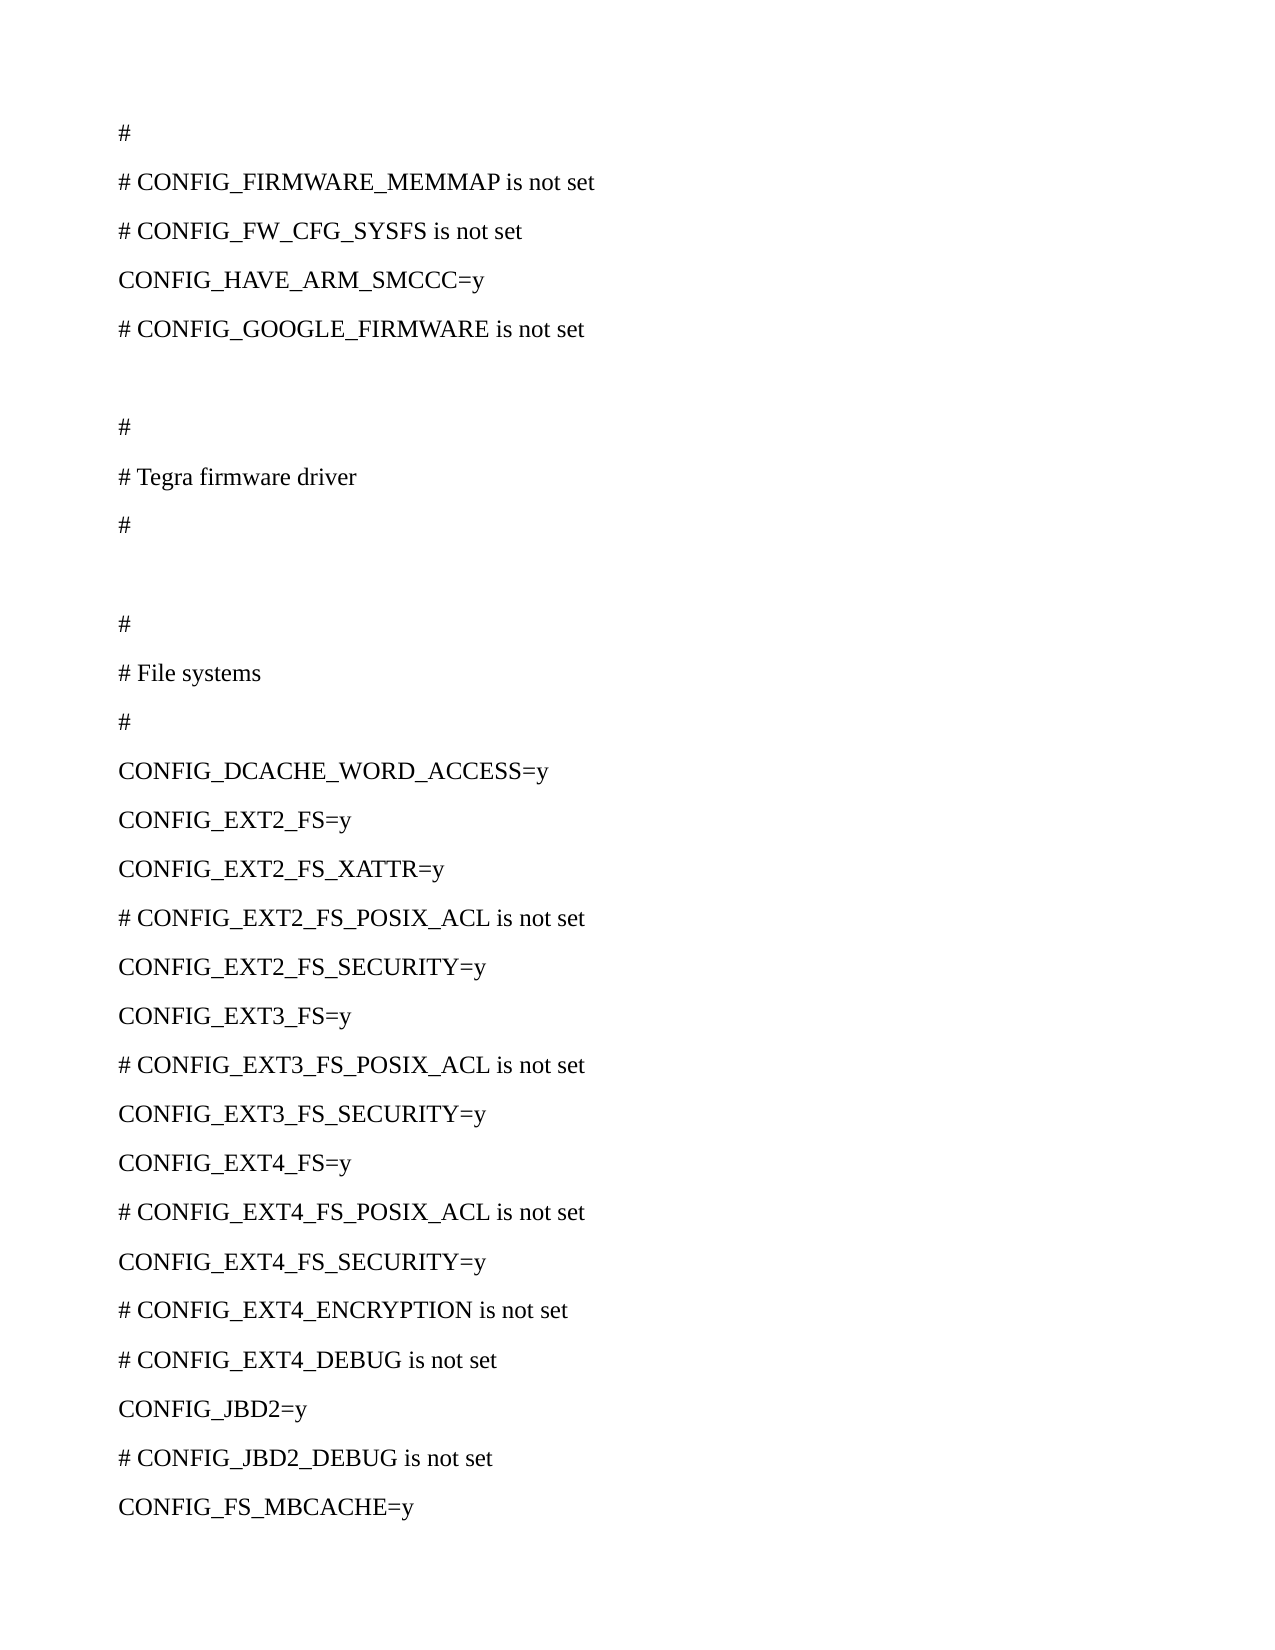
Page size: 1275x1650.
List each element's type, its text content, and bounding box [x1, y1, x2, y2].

text CONFIG_FS_MBCACHE=y [118, 1492, 1157, 1521]
text # CONFIG_JBD2_DEBUG is not set [118, 1443, 1157, 1472]
text # CONFIG_EXT4_DEBUG is not set [118, 1345, 1157, 1373]
text CONFIG_EXT3_FS=y [118, 1001, 1157, 1030]
text # Tegra firmware driver [118, 462, 1157, 490]
text CONFIG_EXT4_FS=y [118, 1148, 1157, 1177]
text # CONFIG_EXT4_FS_POSIX_ACL is not set [118, 1197, 1157, 1226]
text CONFIG_JBD2=y [118, 1394, 1157, 1422]
text CONFIG_DCACHE_WORD_ACCESS=y [118, 756, 1157, 785]
text # CONFIG_EXT4_ENCRYPTION is not set [118, 1296, 1157, 1324]
text CONFIG_HAVE_ARM_SMCCC=y [118, 265, 1157, 294]
text CONFIG_EXT3_FS_SECURITY=y [118, 1099, 1157, 1128]
text # [118, 412, 1157, 441]
text # CONFIG_FIRMWARE_MEMMAP is not set [118, 167, 1157, 196]
text CONFIG_EXT2_FS_XATTR=y [118, 854, 1157, 883]
text # [118, 118, 1157, 147]
text CONFIG_EXT4_FS_SECURITY=y [118, 1247, 1157, 1275]
text # CONFIG_EXT3_FS_POSIX_ACL is not set [118, 1050, 1157, 1079]
text # CONFIG_GOOGLE_FIRMWARE is not set [118, 314, 1157, 343]
text # CONFIG_FW_CFG_SYSFS is not set [118, 216, 1157, 245]
text # [118, 707, 1157, 736]
text CONFIG_EXT2_FS_SECURITY=y [118, 952, 1157, 981]
text CONFIG_EXT2_FS=y [118, 805, 1157, 834]
text # [118, 511, 1157, 539]
text # CONFIG_EXT2_FS_POSIX_ACL is not set [118, 903, 1157, 932]
text # File systems [118, 658, 1157, 687]
text # [118, 609, 1157, 637]
